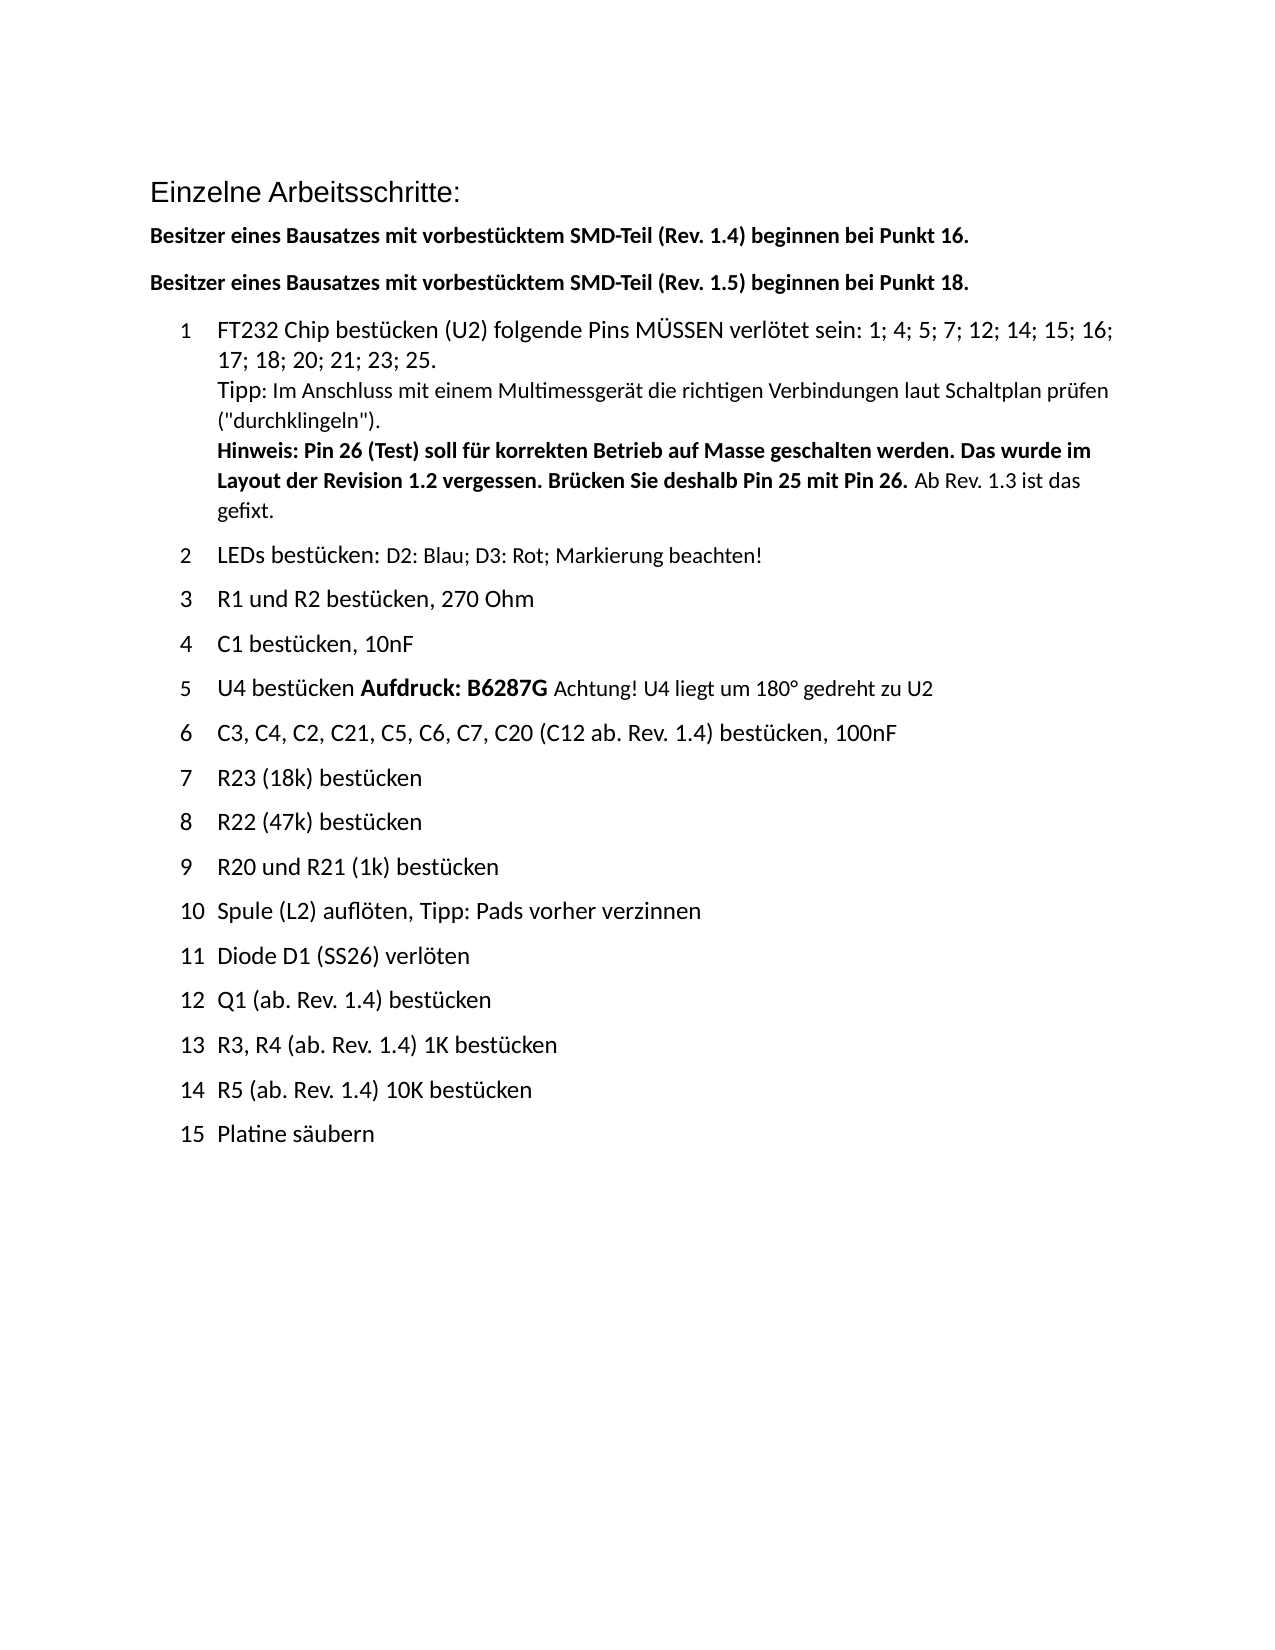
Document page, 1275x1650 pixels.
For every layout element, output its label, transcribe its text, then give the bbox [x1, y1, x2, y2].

list Diode D1 (SS26) verlöten [179, 940, 1125, 970]
list R1 und R2 bestücken, 270 Ohm [179, 584, 1125, 614]
list R22 (47k) bestücken [179, 807, 1125, 837]
subtitle Einzelne Arbeitsschritte: [150, 175, 1125, 208]
text Besitzer eines Bausatzes mit vorbestücktem SMD-Teil (Rev. 1.4) beginnen bei Punkt 16. [150, 221, 1125, 249]
list C3, C4, C2, C21, C5, C6, C7, C20 (C12 ab. Rev. 1.4) bestücken, 100nF [179, 717, 1125, 747]
list Q1 (ab. Rev. 1.4) bestücken [179, 985, 1125, 1015]
list Platine säubern [179, 1119, 1125, 1149]
list R23 (18k) bestücken [179, 762, 1125, 792]
list Spule (L2) auflöten, Tipp: Pads vorher verzinnen [179, 896, 1125, 926]
list LEDs bestücken: D2: Blau; D3: Rot; Markierung beachten! [179, 539, 1125, 569]
list R20 und R21 (1k) bestücken [179, 851, 1125, 881]
list C1 bestücken, 10nF [179, 628, 1125, 658]
list R3, R4 (ab. Rev. 1.4) 1K bestücken [179, 1029, 1125, 1059]
text Besitzer eines Bausatzes mit vorbestücktem SMD-Teil (Rev. 1.5) beginnen bei Punkt 18. [150, 268, 1125, 296]
list FT232 Chip bestücken (U2) folgende Pins MÜSSEN verlötet sein: 1; 4; 5; 7; 12; 14; 15; 16; 17; 18; 20; 21; 23; 25. Tipp: Im Anschluss mit einem Multimessgerät die richtigen Verbindungen laut Schaltplan prüfen ("durchklingeln"). Hinweis: Pin 26 (Test) soll für korrekten Betrieb auf Masse geschalten werden. Das wurde im Layout der Revision 1.2 vergessen. Brücken Sie deshalb Pin 25 mit Pin 26. Ab Rev. 1.3 ist das gefixt. [179, 314, 1125, 524]
list R5 (ab. Rev. 1.4) 10K bestücken [179, 1074, 1125, 1104]
list U4 bestücken Aufdruck: B6287G Achtung! U4 liegt um 180° gedreht zu U2 [179, 673, 1125, 703]
